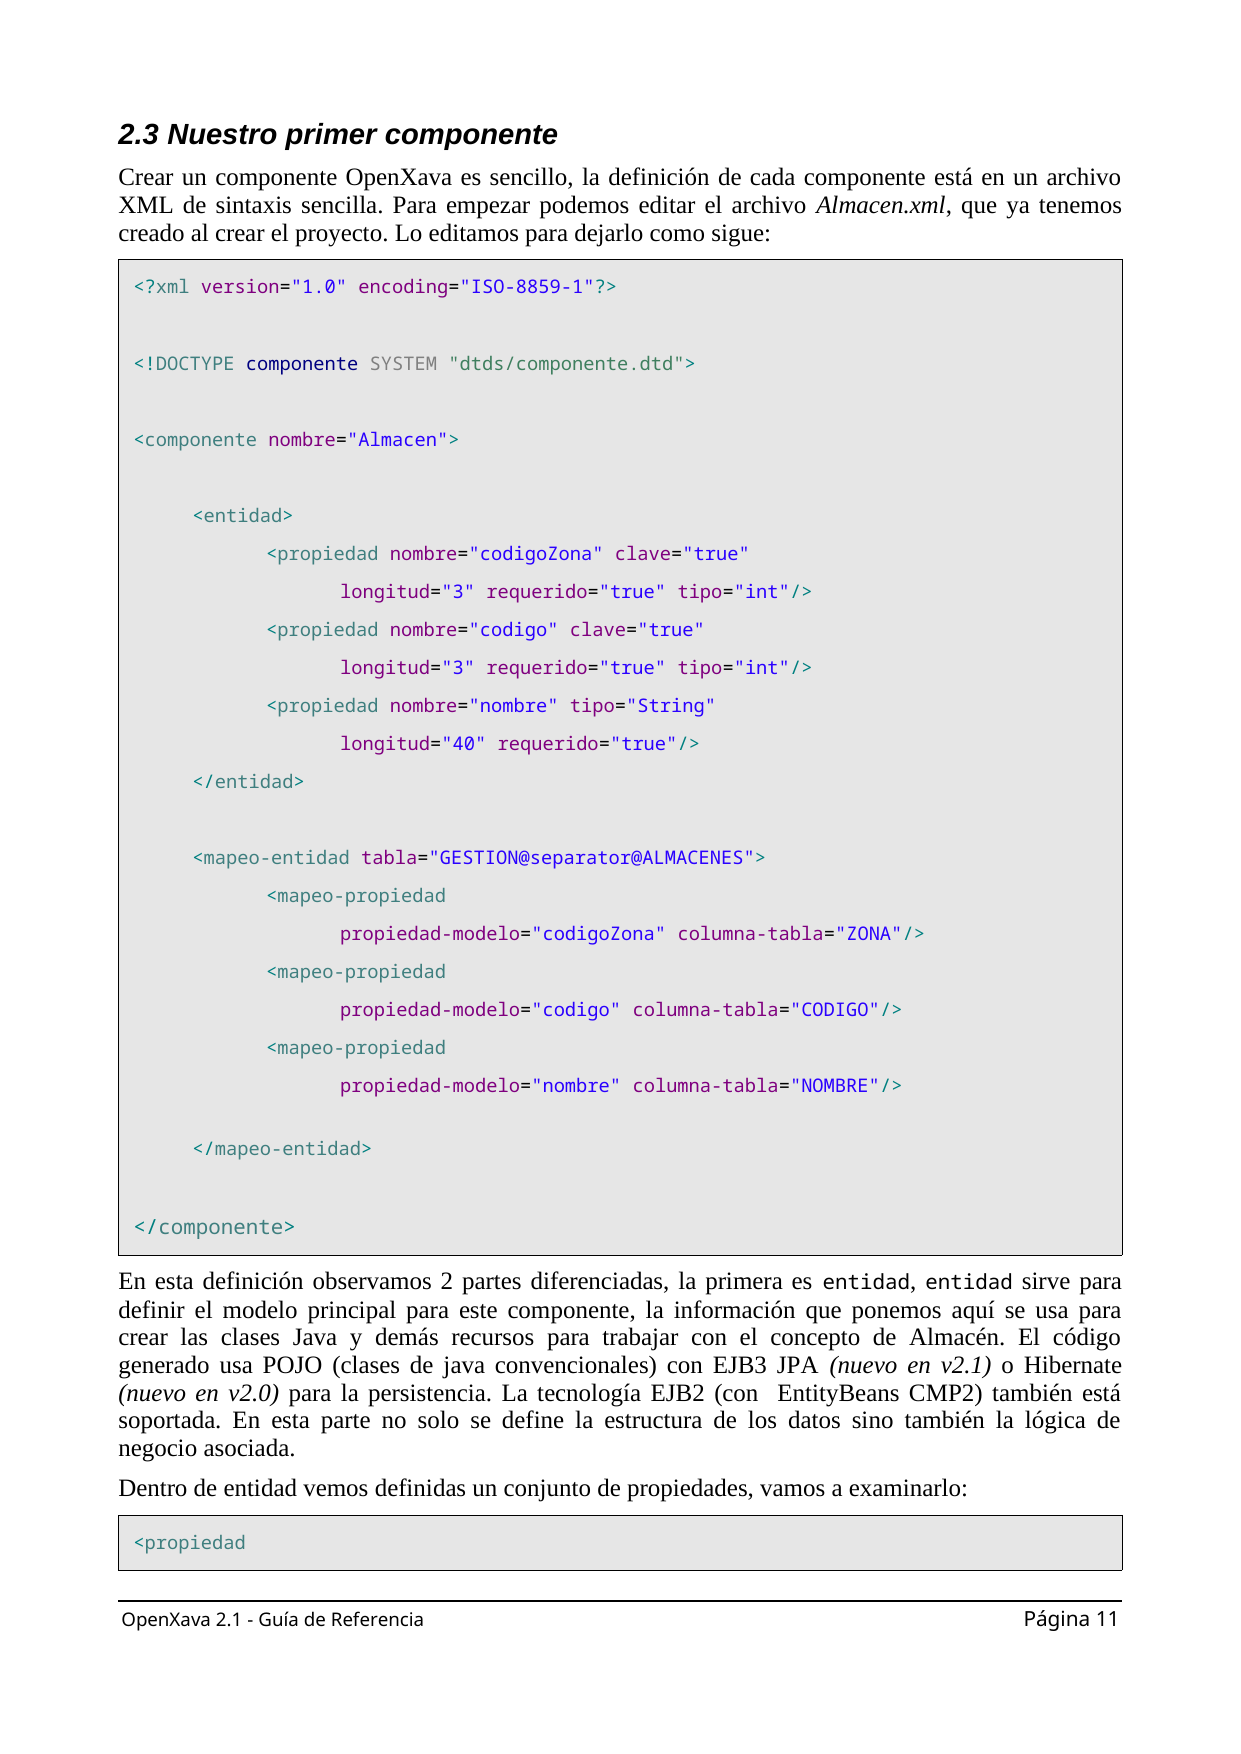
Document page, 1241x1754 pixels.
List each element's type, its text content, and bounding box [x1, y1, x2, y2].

text </entidad> [119, 753, 1122, 791]
text Crear un componente OpenXava es sencillo, la definición de cada componente está en un archivo XML de sintaxis sencilla. Para empezar podemos editar el archivo Almacen.xml, que ya tenemos creado al crear el proyecto. Lo editamos para dejarlo como sigue: [118, 163, 1122, 246]
text <!DOCTYPE componente SYSTEM "dtds/componente.dtd"> [119, 335, 1122, 373]
text longitud="3" requerido="true" tipo="int"/> [119, 639, 1122, 677]
text <componente nombre="Almacen"> [119, 411, 1122, 449]
text propiedad-modelo="codigoZona" columna-tabla="ZONA"/> [119, 905, 1122, 943]
text <?xml version="1.0" encoding="ISO-8859-1"?> [119, 260, 1122, 297]
text En esta definición observamos 2 partes diferenciadas, la primera es entidad, entidad sirve para definir el modelo principal para este componente, la información que ponemos aquí se usa para crear las clases Java y demás recursos para trabajar con el concepto de Almacén. El código generado usa POJO (clases de java convencionales) con EJB3 JPA (nuevo en v2.1) o Hibernate (nuevo en v2.0) para la persistencia. La tecnología EJB2 (con EntityBeans CMP2) también está soportada. En esta parte no solo se define la estructura de los datos sino también la lógica de negocio asociada. [118, 1267, 1122, 1462]
text propiedad-modelo="codigo" columna-tabla="CODIGO"/> [119, 981, 1122, 1019]
text <entidad> [119, 487, 1122, 525]
text <propiedad nombre="nombre" tipo="String" [119, 677, 1122, 715]
text longitud="3" requerido="true" tipo="int"/> [119, 563, 1122, 601]
text Dentro de entidad vemos definidas un conjunto de propiedades, vamos a examinarlo: [118, 1474, 1122, 1502]
text <propiedad [119, 1516, 1122, 1570]
text </mapeo-entidad> [119, 1121, 1122, 1159]
subtitle Nuestro primer componente [118, 118, 1122, 151]
text <mapeo-propiedad [119, 1019, 1122, 1057]
text </componente> [119, 1197, 1122, 1255]
text <propiedad nombre="codigo" clave="true" [119, 601, 1122, 639]
text <mapeo-entidad tabla="GESTION@separator@ALMACENES"> [119, 829, 1122, 867]
text <mapeo-propiedad [119, 943, 1122, 981]
text longitud="40" requerido="true"/> [119, 715, 1122, 753]
text propiedad-modelo="nombre" columna-tabla="NOMBRE"/> [119, 1057, 1122, 1121]
text <mapeo-propiedad [119, 867, 1122, 905]
text <propiedad nombre="codigoZona" clave="true" [119, 525, 1122, 563]
